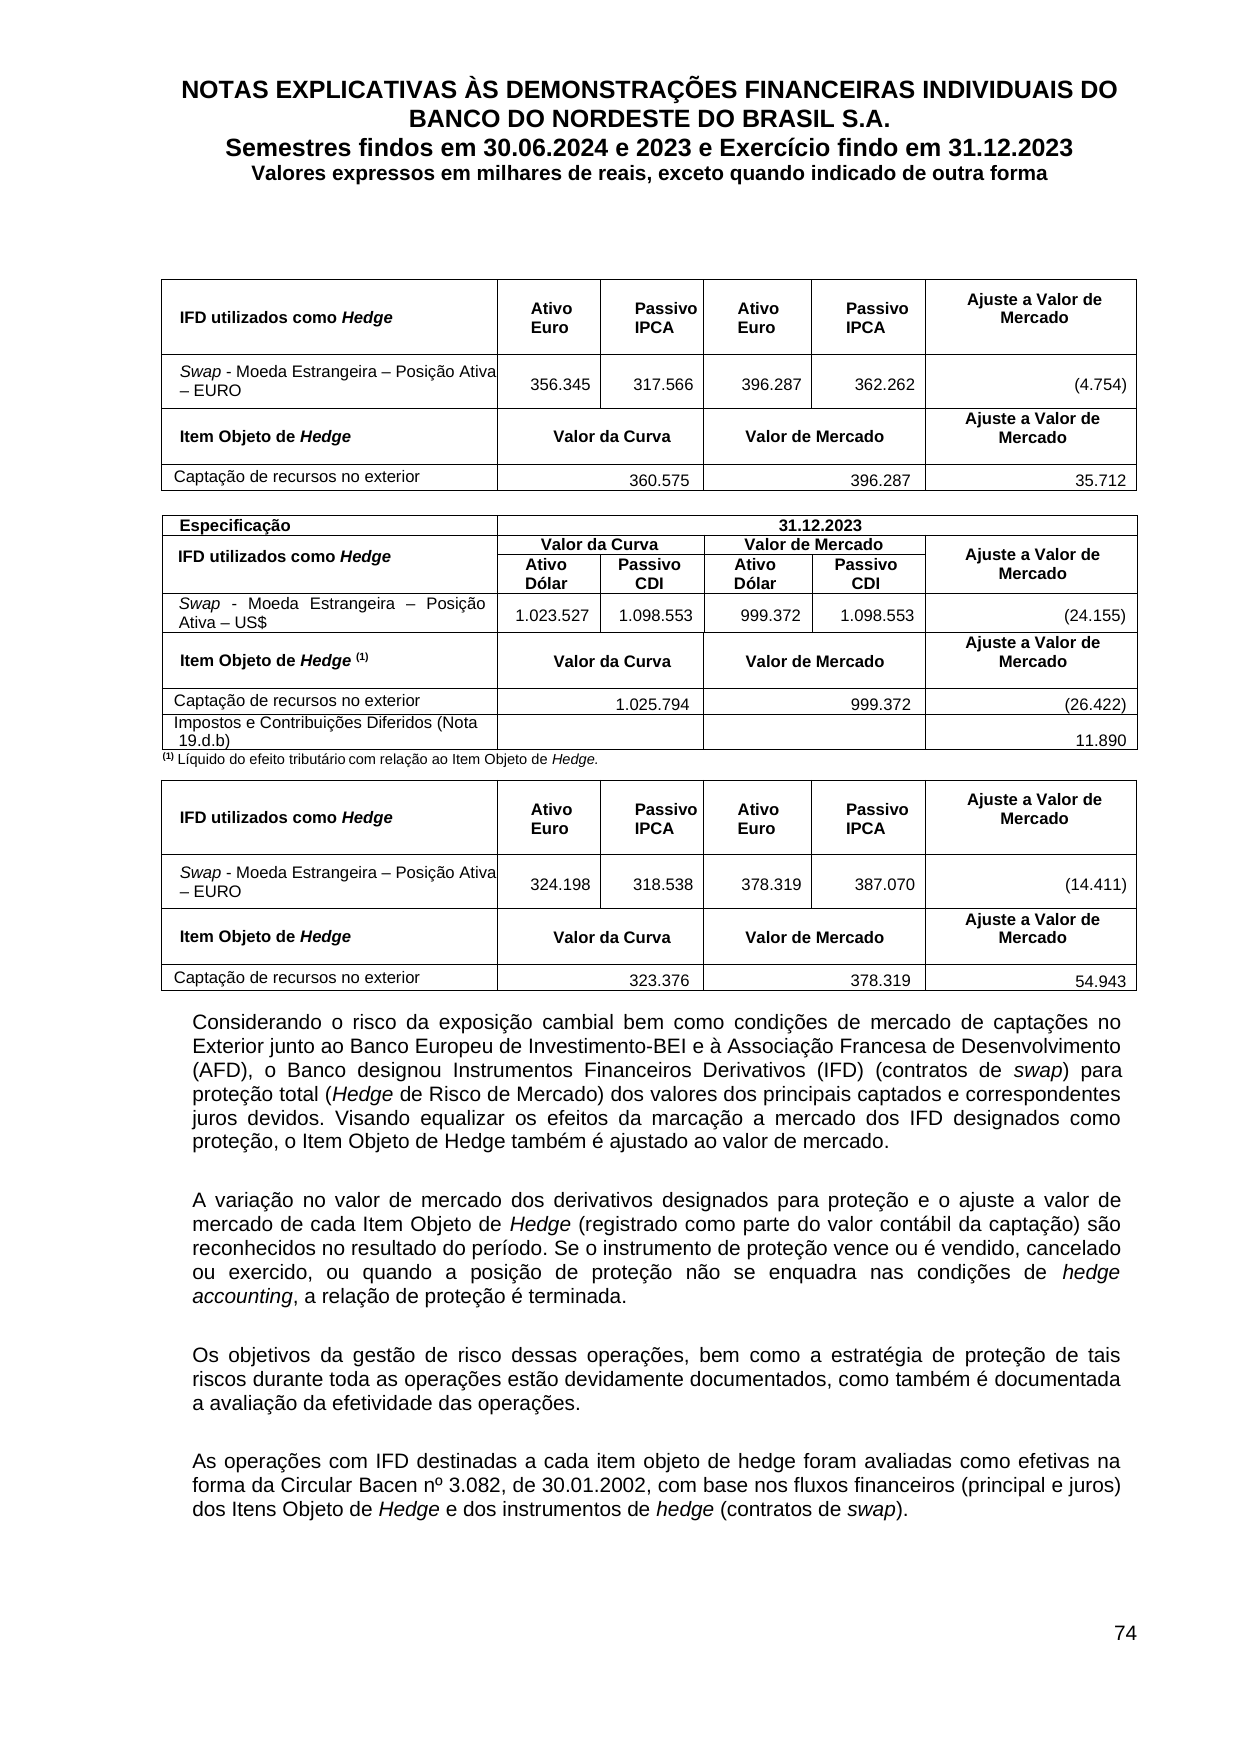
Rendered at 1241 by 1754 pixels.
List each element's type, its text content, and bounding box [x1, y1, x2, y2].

table_header Passivo IPCA [812, 781, 925, 854]
table_header Ativo Euro [498, 781, 600, 854]
table_cell [704, 715, 925, 749]
table_cell 387.070 [812, 855, 925, 908]
table_header Ajuste a Valor de Mercado [926, 280, 1136, 354]
table_cell 1.098.553 [601, 594, 704, 632]
table_cell Valor da Curva [498, 536, 704, 554]
table_cell Item Objeto de Hedge [162, 909, 497, 964]
table_cell [498, 715, 703, 749]
table_cell Passivo CDI [601, 555, 704, 593]
table_cell Ajuste a Valor de Mercado [926, 536, 1137, 593]
table_header Especificação [163, 516, 497, 534]
table_cell Valor da Curva [498, 633, 703, 688]
table_header Passivo IPCA [601, 280, 703, 354]
table_cell 999.372 [704, 689, 925, 714]
table_cell 362.262 [812, 355, 925, 408]
table_header IFD utilizados como Hedge [162, 280, 497, 354]
table_cell Valor de Mercado [704, 409, 925, 464]
table_cell Ajuste a Valor de Mercado [926, 633, 1137, 688]
table_cell Ajuste a Valor de Mercado [926, 909, 1136, 964]
text Considerando o risco da exposição cambial bem como condições de mercado de captações no Exterior junto ao Banco Europeu de Investimento-BEI e à Associação Francesa de Desenvolvimento (AFD), o Banco designou Instrumentos Financeiros Derivativos (IFD) (contratos de swap) para proteção total (Hedge de Risco de Mercado) dos valores dos principais captados e correspondentes juros devidos. Visando equalizar os efeitos da marcação a mercado dos IFD designados como proteção, o Item Objeto de Hedge também é ajustado ao valor de mercado. [192, 1009, 1122, 1153]
table_cell 1.025.794 [498, 689, 703, 714]
table_cell 378.319 [704, 965, 925, 990]
table_cell 54.943 [926, 965, 1136, 990]
table_cell (24.155) [926, 594, 1137, 632]
table_cell (14.411) [926, 855, 1136, 908]
table_header Passivo IPCA [812, 280, 925, 354]
table_cell Swap - Moeda Estrangeira – Posição Ativa – EURO [162, 855, 497, 908]
text As operações com IFD destinadas a cada item objeto de hedge foram avaliadas como efetivas na forma da Circular Bacen nº 3.082, de 30.01.2002, com base nos fluxos financeiros (principal e juros) dos Itens Objeto de Hedge e dos instrumentos de hedge (contratos de swap). [192, 1449, 1122, 1521]
table_header Ativo Euro [498, 280, 600, 354]
table_cell Valor da Curva [498, 409, 703, 464]
table_cell 378.319 [704, 855, 811, 908]
table_header Ativo Euro [704, 781, 811, 854]
table_cell 35.712 [926, 465, 1136, 490]
table_header 31.12.2023 [498, 516, 1137, 534]
table_cell Item Objeto de Hedge [162, 409, 497, 464]
table_cell 396.287 [704, 465, 925, 490]
table_cell (4.754) [926, 355, 1136, 408]
table_cell Swap - Moeda Estrangeira – Posição Ativa – US$ [163, 594, 497, 632]
table_cell Valor da Curva [498, 909, 703, 964]
table_cell Captação de recursos no exterior [162, 465, 497, 490]
table_header Ajuste a Valor de Mercado [926, 781, 1136, 854]
text Os objetivos da gestão de risco dessas operações, bem como a estratégia de proteção de tais riscos durante toda as operações estão devidamente documentados, como também é documentada a avaliação da efetividade das operações. [192, 1343, 1122, 1414]
table_cell Passivo CDI [813, 555, 925, 593]
table_cell 396.287 [704, 355, 811, 408]
table_cell Impostos e Contribuições Diferidos (Nota 19.d.b) [163, 715, 497, 749]
table_cell IFD utilizados como Hedge [163, 536, 497, 593]
table_cell 318.538 [601, 855, 703, 908]
text A variação no valor de mercado dos derivativos designados para proteção e o ajuste a valor de mercado de cada Item Objeto de Hedge (registrado como parte do valor contábil da captação) são reconhecidos no resultado do período. Se o instrumento de proteção vence ou é vendido, cancelado ou exercido, ou quando a posição de proteção não se enquadra nas condições de hedge accounting, a relação de proteção é terminada. [192, 1188, 1122, 1308]
table_cell Item Objeto de Hedge (1) [163, 633, 497, 688]
table_header IFD utilizados como Hedge [162, 781, 497, 854]
table_cell 999.372 [705, 594, 812, 632]
table_cell 356.345 [498, 355, 600, 408]
table_cell Ativo Dólar [498, 555, 600, 593]
table_cell Valor de Mercado [704, 633, 925, 688]
table_cell Captação de recursos no exterior [163, 689, 497, 714]
table_cell 1.023.527 [498, 594, 600, 632]
table_cell Captação de recursos no exterior [162, 965, 497, 990]
table_cell 324.198 [498, 855, 600, 908]
table_header Ativo Euro [704, 280, 811, 354]
table_cell 11.890 [926, 715, 1137, 749]
table_cell Valor de Mercado [705, 536, 925, 554]
table_cell Swap - Moeda Estrangeira – Posição Ativa – EURO [162, 355, 497, 408]
table_cell Valor de Mercado [704, 909, 925, 964]
table_cell Ajuste a Valor de Mercado [926, 409, 1136, 464]
list Líquido do efeito tributário com relação ao Item Objeto de Hedge. [162, 750, 1072, 767]
table_cell 1.098.553 [813, 594, 925, 632]
table_header Passivo IPCA [601, 781, 703, 854]
table_cell 323.376 [498, 965, 703, 990]
table_cell Ativo Dólar [705, 555, 812, 593]
table_cell 317.566 [601, 355, 703, 408]
table_cell (26.422) [926, 689, 1137, 714]
table_cell 360.575 [498, 465, 703, 490]
